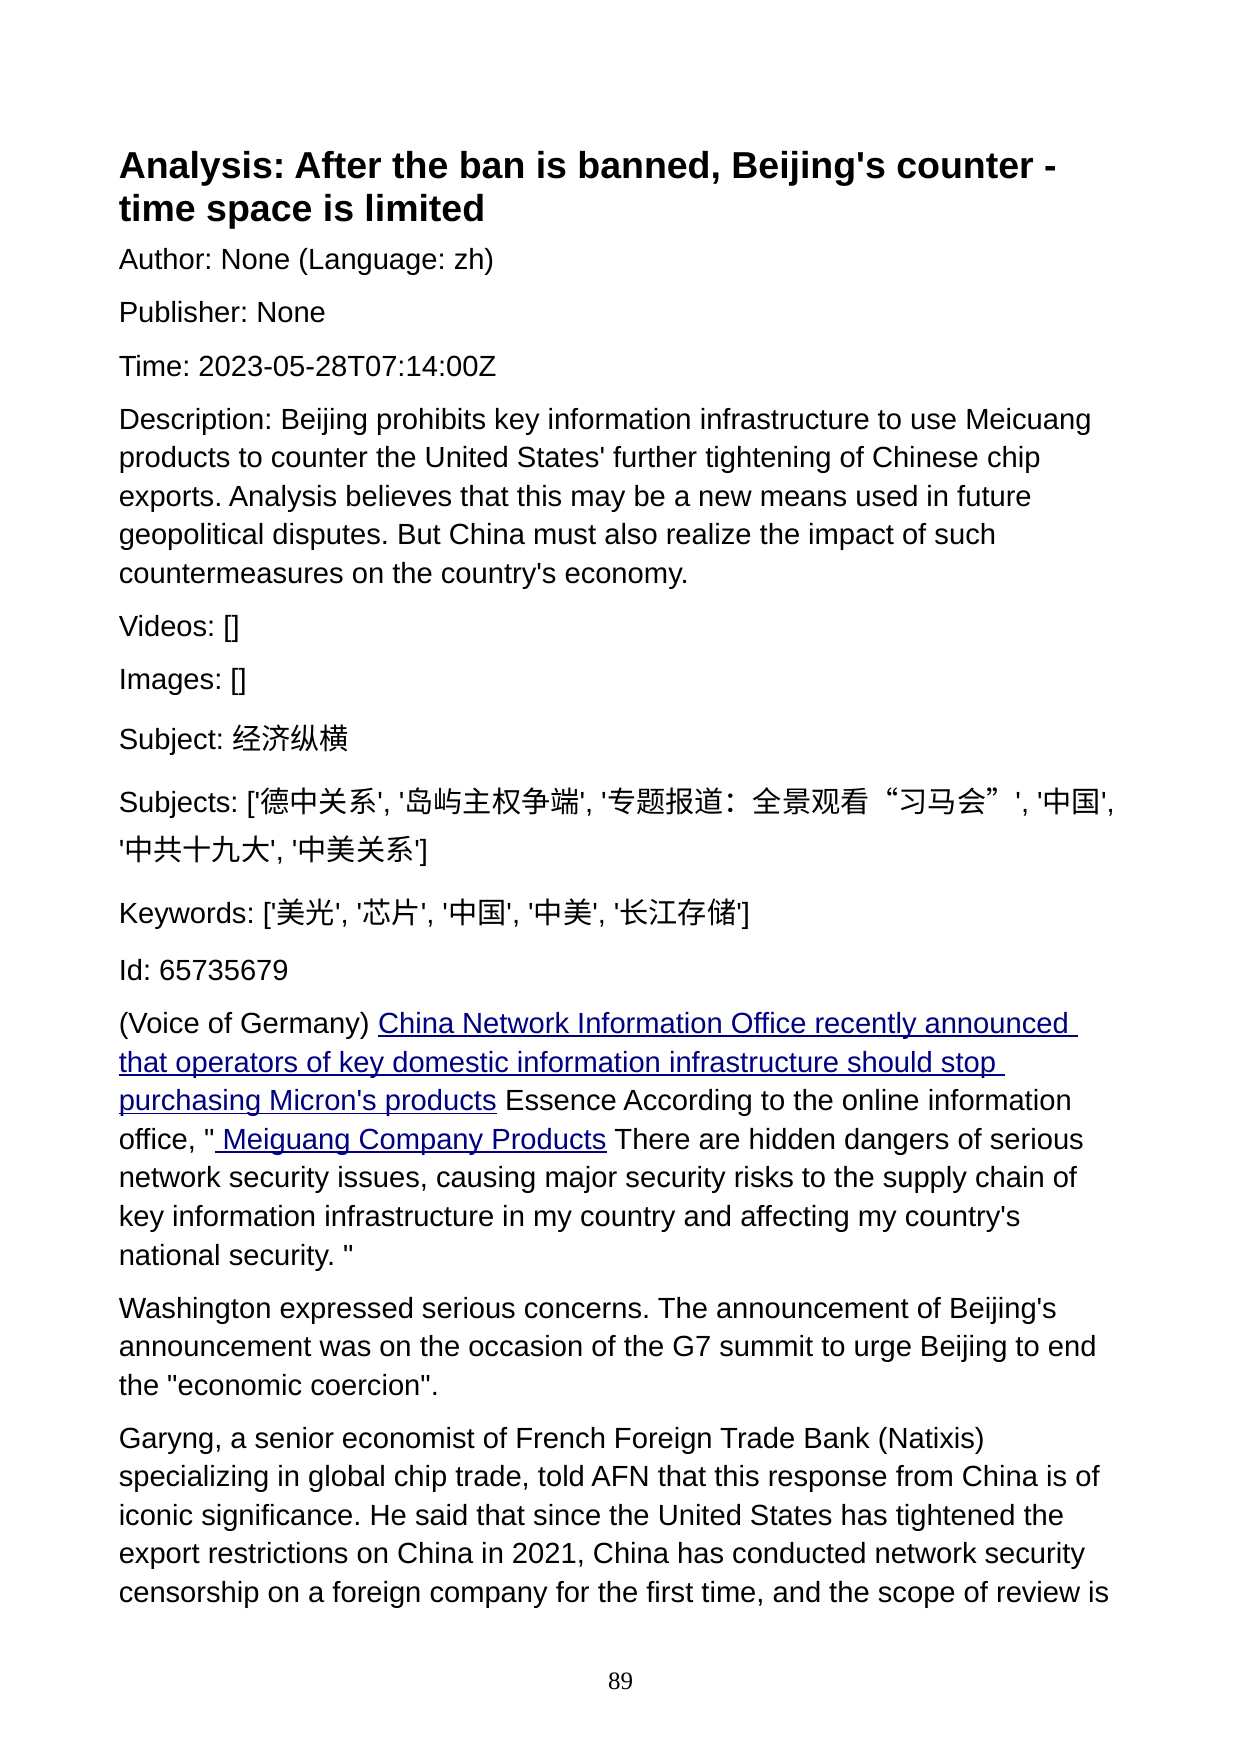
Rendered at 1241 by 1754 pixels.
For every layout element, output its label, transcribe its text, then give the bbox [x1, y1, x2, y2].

text Subject: 经济纵横 [118, 715, 1122, 757]
text Time: 2023-05-28T07:14:00Z [118, 348, 1122, 382]
text Author: None (Language: zh) [118, 242, 1122, 276]
text Keywords: ['美光', '芯片', '中国', '中美', '长江存储'] [118, 890, 1122, 932]
text Images: [] [118, 662, 1122, 696]
text Washington expressed serious concerns. The announcement of Beijing's announcement was on the occasion of the G7 summit to urge Beijing to end the "economic coercion". [118, 1291, 1122, 1401]
text Id: 65735679 [118, 953, 1122, 987]
text Subjects: ['德中关系', '岛屿主权争端', '专题报道：全景观看“习马会”', '中国', '中共十九大', '中美关系'] [118, 778, 1122, 869]
text Garyng, a senior economist of French Foreign Trade Bank (Natixis) specializing in global chip trade, told AFN that this response from China is of iconic significance. He said that since the United States has tightened the export restrictions on China in 2021, China has conducted network security censorship on a foreign company for the first time, and the scope of review is [118, 1421, 1122, 1608]
text (Voice of Germany) China Network Information Office recently announced that operators of key domestic information infrastructure should stop purchasing Micron's products Essence According to the online information office, " Meiguang Company Products There are hidden dangers of serious network security issues, causing major security risks to the supply chain of key information infrastructure in my country and affecting my country's national security. " [118, 1006, 1122, 1271]
text Description: Beijing prohibits key information infrastructure to use Meicuang products to counter the United States' further tightening of Chinese chip exports. Analysis believes that this may be a new means used in future geopolitical disputes. But China must also realize the impact of such countermeasures on the country's economy. [118, 402, 1122, 589]
subtitle Analysis: After the ban is banned, Beijing's counter -time space is limited [118, 143, 1122, 230]
text Publisher: None [118, 295, 1122, 329]
text Videos: [] [118, 609, 1122, 642]
